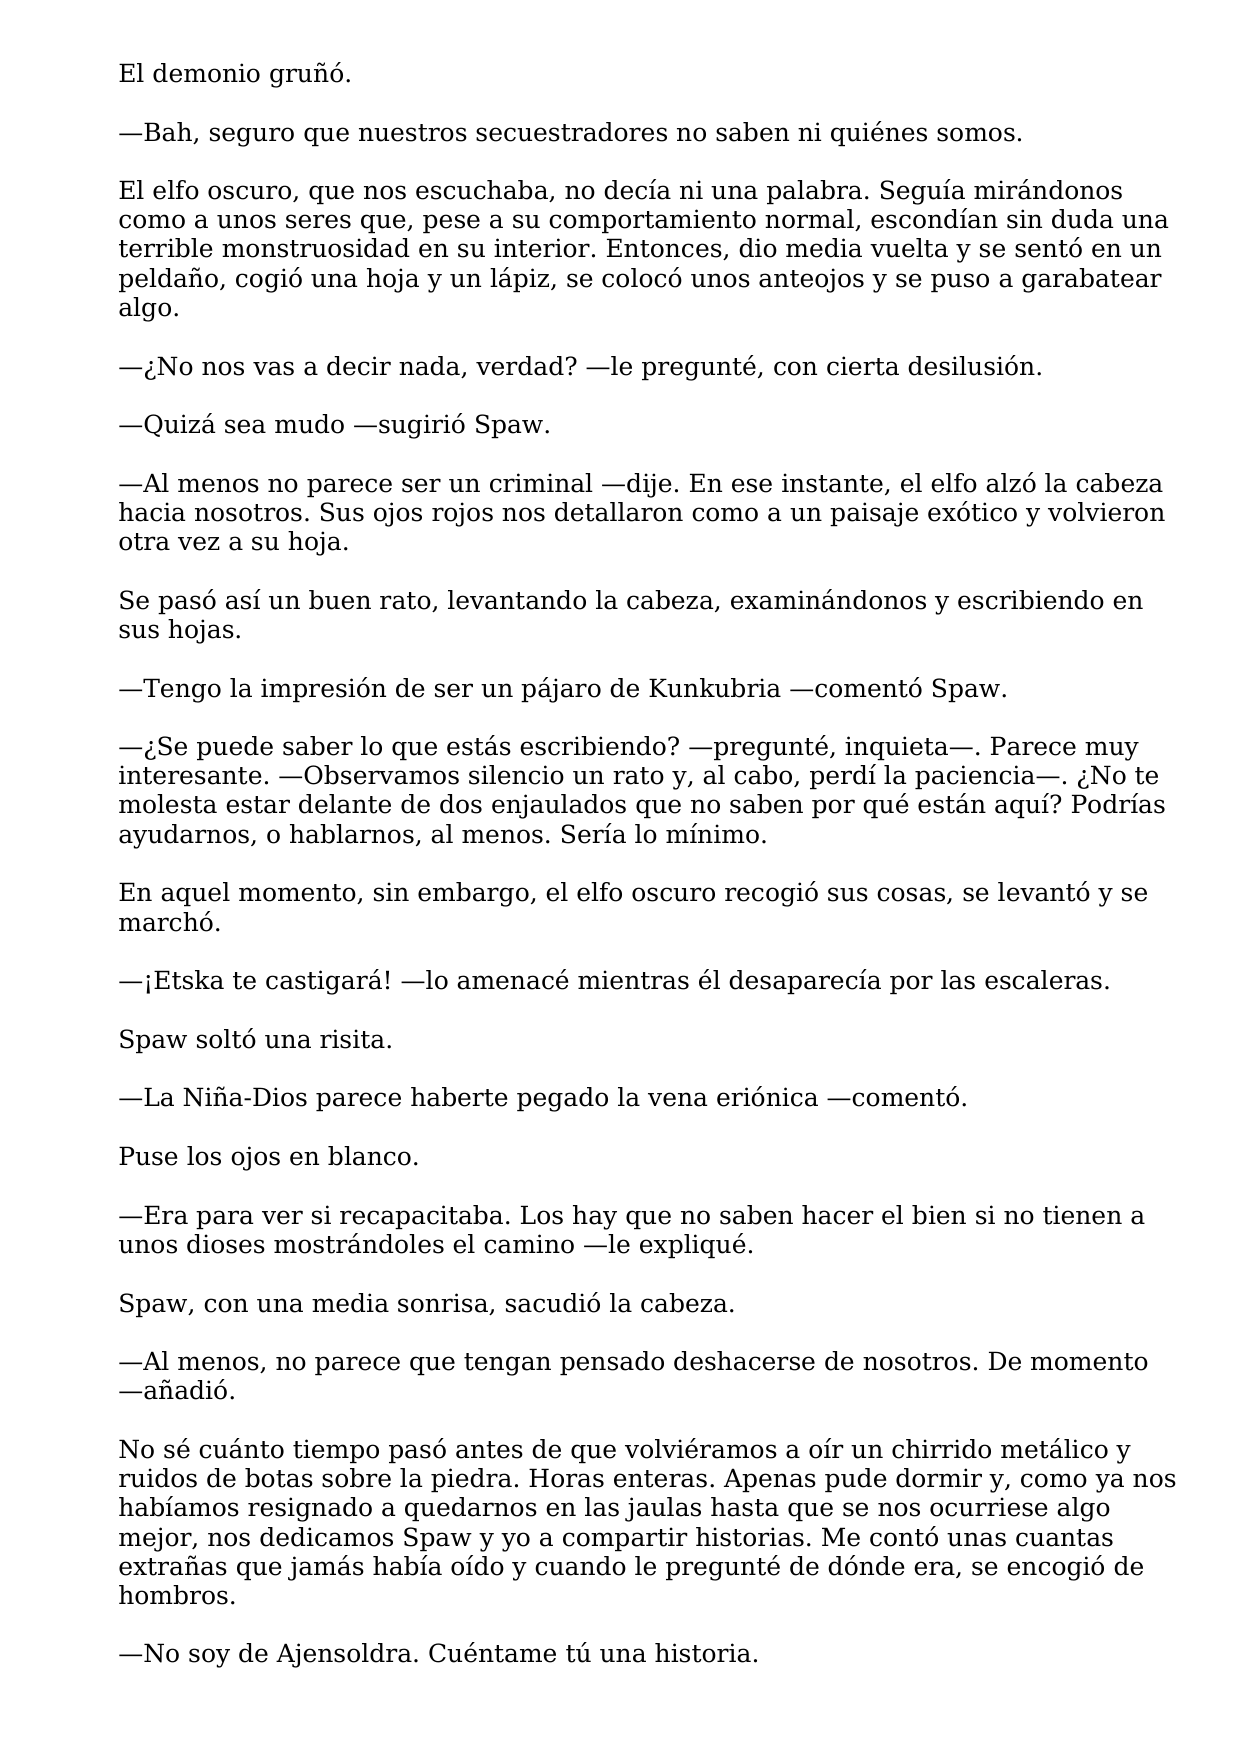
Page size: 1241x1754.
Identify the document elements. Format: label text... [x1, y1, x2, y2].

text El elfo oscuro, que nos escuchaba, no decía ni una palabra. Seguía mirándonos como a unos seres que, pese a su comportamiento normal, escondían sin duda una terrible monstruosidad en su interior. Entonces, dio media vuelta y se sentó en un peldaño, cogió una hoja y un lápiz, se colocó unos anteojos y se puso a garabatear algo. [118, 176, 1181, 322]
text —Al menos, no parece que tengan pensado deshacerse de nosotros. De momento —añadió. [118, 1347, 1181, 1406]
text —Quizá sea mudo —sugirió Spaw. [118, 410, 1181, 439]
text En aquel momento, sin embargo, el elfo oscuro recogió sus cosas, se levantó y se marchó. [118, 878, 1181, 937]
text —Al menos no parece ser un criminal —dije. En ese instante, el elfo alzó la cabeza hacia nosotros. Sus ojos rojos nos detallaron como a un paisaje exótico y volvieron otra vez a su hoja. [118, 469, 1181, 556]
text —Bah, seguro que nuestros secuestradores no saben ni quiénes somos. [118, 118, 1181, 147]
text —¿No nos vas a decir nada, verdad? —le pregunté, con cierta desilusión. [118, 352, 1181, 381]
text —Tengo la impresión de ser un pájaro de Kunkubria —comentó Spaw. [118, 674, 1181, 703]
text —No soy de Ajensoldra. Cuéntame tú una historia. [118, 1640, 1181, 1669]
text Puse los ojos en blanco. [118, 1142, 1181, 1171]
text Spaw soltó una risita. [118, 1025, 1181, 1054]
text Spaw, con una media sonrisa, sacudió la cabeza. [118, 1289, 1181, 1318]
text —¿Se puede saber lo que estás escribiendo? —pregunté, inquieta—. Parece muy interesante. —Observamos silencio un rato y, al cabo, perdí la paciencia—. ¿No te molesta estar delante de dos enjaulados que no saben por qué están aquí? Podrías ayudarnos, o hablarnos, al menos. Sería lo mínimo. [118, 732, 1181, 849]
text Se pasó así un buen rato, levantando la cabeza, examinándonos y escribiendo en sus hojas. [118, 586, 1181, 644]
text —Era para ver si recapacitaba. Los hay que no saben hacer el bien si no tienen a unos dioses mostrándoles el camino —le expliqué. [118, 1201, 1181, 1259]
text —La Niña-Dios parece haberte pegado la vena eriónica —comentó. [118, 1084, 1181, 1113]
text No sé cuánto tiempo pasó antes de que volviéramos a oír un chirrido metálico y ruidos de botas sobre la piedra. Horas enteras. Apenas pude dormir y, como ya nos habíamos resignado a quedarnos en las jaulas hasta que se nos ocurriese algo mejor, nos dedicamos Spaw y yo a compartir historias. Me contó unas cuantas extrañas que jamás había oído y cuando le pregunté de dónde era, se encogió de hombros. [118, 1435, 1181, 1610]
text El demonio gruñó. [118, 59, 1181, 88]
text —¡Etska te castigará! —lo amenacé mientras él desaparecía por las escaleras. [118, 966, 1181, 996]
